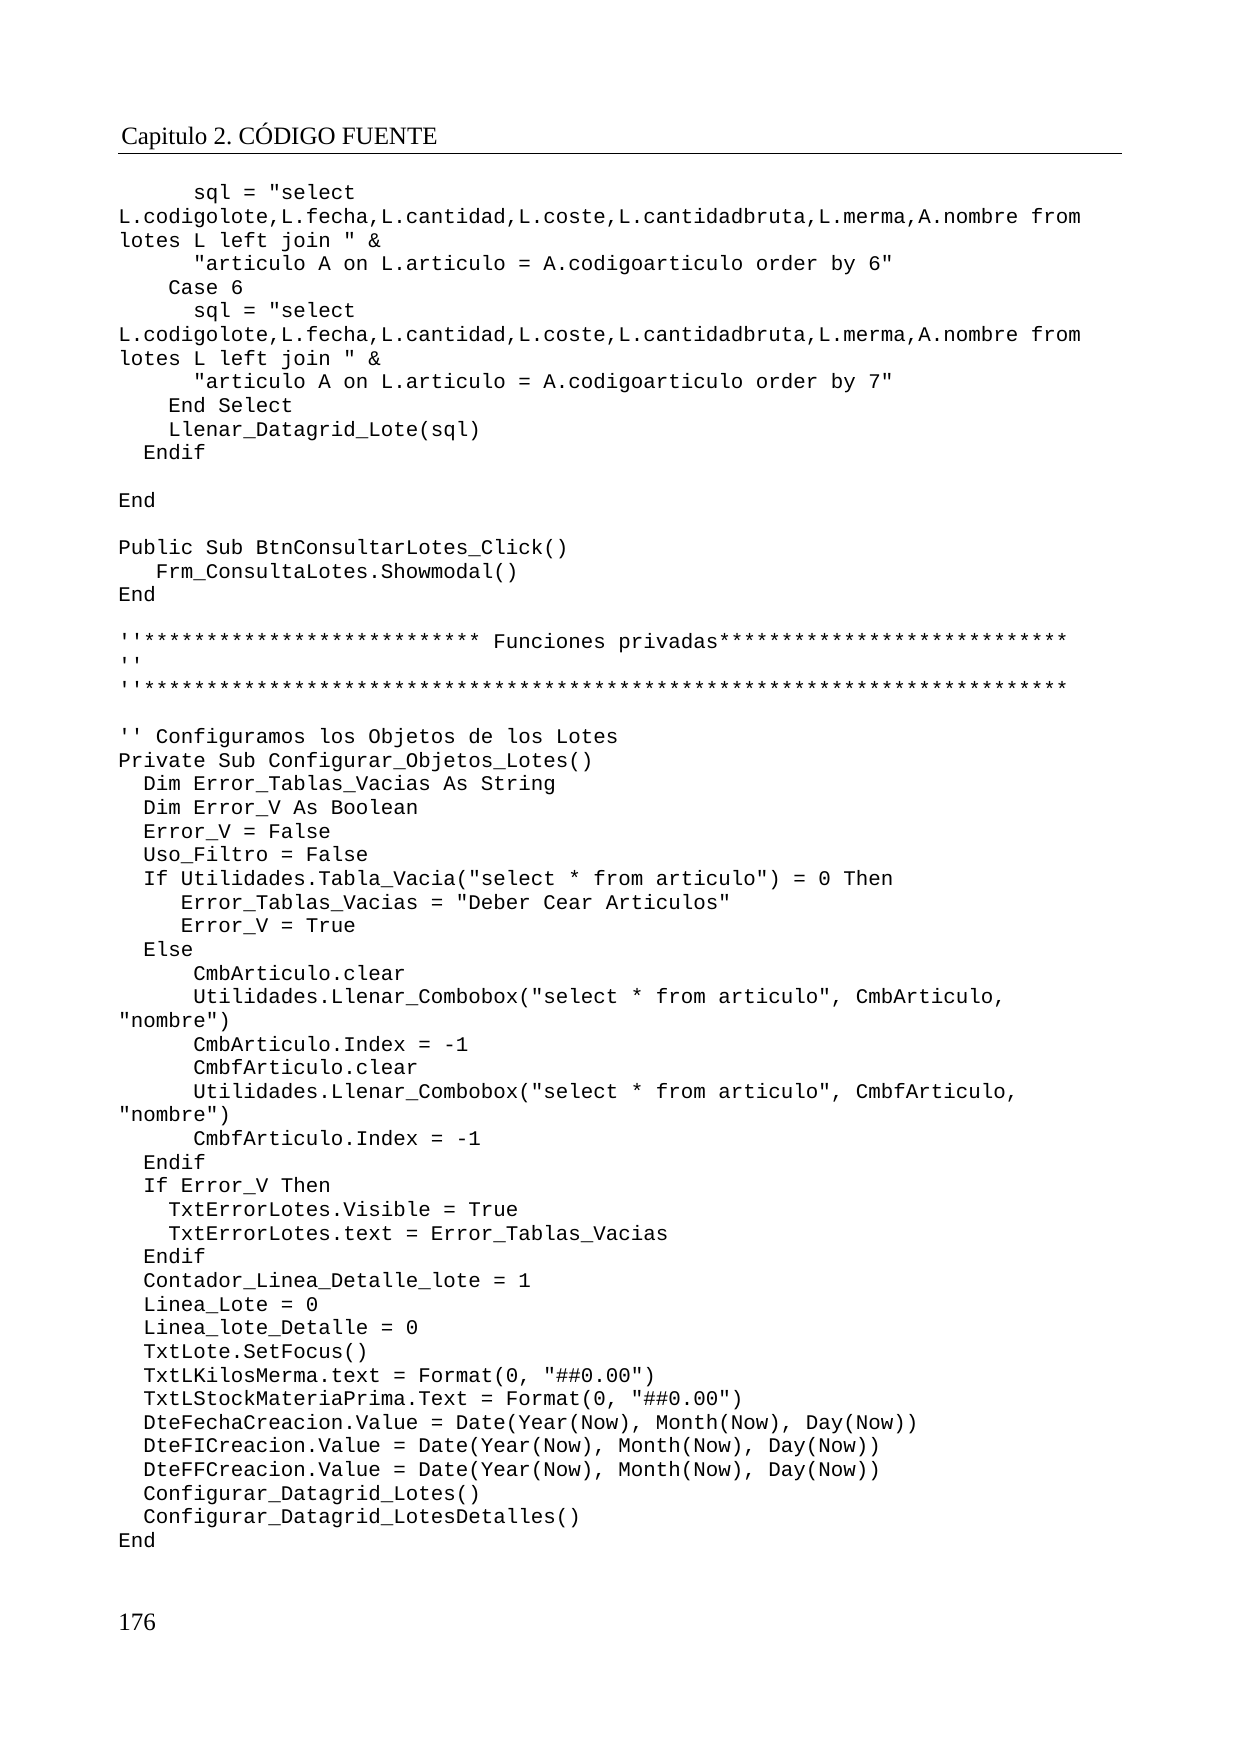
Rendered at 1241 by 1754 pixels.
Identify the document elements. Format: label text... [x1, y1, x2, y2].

text Dim Error_Tablas_Vacias As String [118, 773, 1122, 797]
text Utilidades.Llenar_Combobox("select * from articulo", CmbfArticulo, "nombre") [118, 1081, 1122, 1128]
text End Select [118, 395, 1122, 419]
text ''************************************************************************** [118, 679, 1122, 702]
text Configurar_Datagrid_LotesDetalles() [118, 1506, 1122, 1530]
text Utilidades.Llenar_Combobox("select * from articulo", CmbArticulo, "nombre") [118, 986, 1122, 1033]
text Linea_lote_Detalle = 0 [118, 1317, 1122, 1341]
text Frm_ConsultaLotes.Showmodal() [118, 561, 1122, 584]
text '' [118, 655, 1122, 679]
text Endif [118, 442, 1122, 466]
text TxtErrorLotes.text = Error_Tablas_Vacias [118, 1223, 1122, 1246]
text Else [118, 939, 1122, 963]
text CmbfArticulo.clear [118, 1057, 1122, 1081]
text sql = "select L.codigolote,L.fecha,L.cantidad,L.coste,L.cantidadbruta,L.merma,A.nombre from lotes L left join " & [118, 182, 1122, 253]
text CmbfArticulo.Index = -1 [118, 1128, 1122, 1152]
text TxtLKilosMerma.text = Format(0, "##0.00") [118, 1364, 1122, 1388]
text If Utilidades.Tabla_Vacia("select * from articulo") = 0 Then [118, 868, 1122, 892]
text ''*************************** Funciones privadas**************************** [118, 632, 1122, 655]
text DteFechaCreacion.Value = Date(Year(Now), Month(Now), Day(Now)) [118, 1412, 1122, 1436]
text Case 6 [118, 277, 1122, 301]
text Llenar_Datagrid_Lote(sql) [118, 419, 1122, 442]
text Contador_Linea_Detalle_lote = 1 [118, 1270, 1122, 1294]
text End [118, 1530, 1122, 1554]
text Configurar_Datagrid_Lotes() [118, 1483, 1122, 1506]
text End [118, 490, 1122, 513]
text DteFICreacion.Value = Date(Year(Now), Month(Now), Day(Now)) [118, 1436, 1122, 1459]
text Uso_Filtro = False [118, 844, 1122, 868]
text If Error_V Then [118, 1175, 1122, 1199]
text TxtLote.SetFocus() [118, 1341, 1122, 1364]
text CmbArticulo.Index = -1 [118, 1033, 1122, 1057]
text Dim Error_V As Boolean [118, 797, 1122, 821]
text "articulo A on L.articulo = A.codigoarticulo order by 7" [118, 371, 1122, 395]
text Endif [118, 1246, 1122, 1270]
text Public Sub BtnConsultarLotes_Click() [118, 537, 1122, 561]
text TxtErrorLotes.Visible = True [118, 1199, 1122, 1223]
text CmbArticulo.clear [118, 963, 1122, 986]
text sql = "select L.codigolote,L.fecha,L.cantidad,L.coste,L.cantidadbruta,L.merma,A.nombre from lotes L left join " & [118, 301, 1122, 371]
text DteFFCreacion.Value = Date(Year(Now), Month(Now), Day(Now)) [118, 1459, 1122, 1483]
text Private Sub Configurar_Objetos_Lotes() [118, 750, 1122, 773]
text Error_Tablas_Vacias = "Deber Cear Articulos" [118, 892, 1122, 915]
text Error_V = True [118, 915, 1122, 939]
text Error_V = False [118, 821, 1122, 844]
text '' Configuramos los Objetos de los Lotes [118, 726, 1122, 750]
text TxtLStockMateriaPrima.Text = Format(0, "##0.00") [118, 1388, 1122, 1412]
text "articulo A on L.articulo = A.codigoarticulo order by 6" [118, 253, 1122, 277]
text Linea_Lote = 0 [118, 1294, 1122, 1317]
text End [118, 584, 1122, 608]
text Endif [118, 1152, 1122, 1175]
